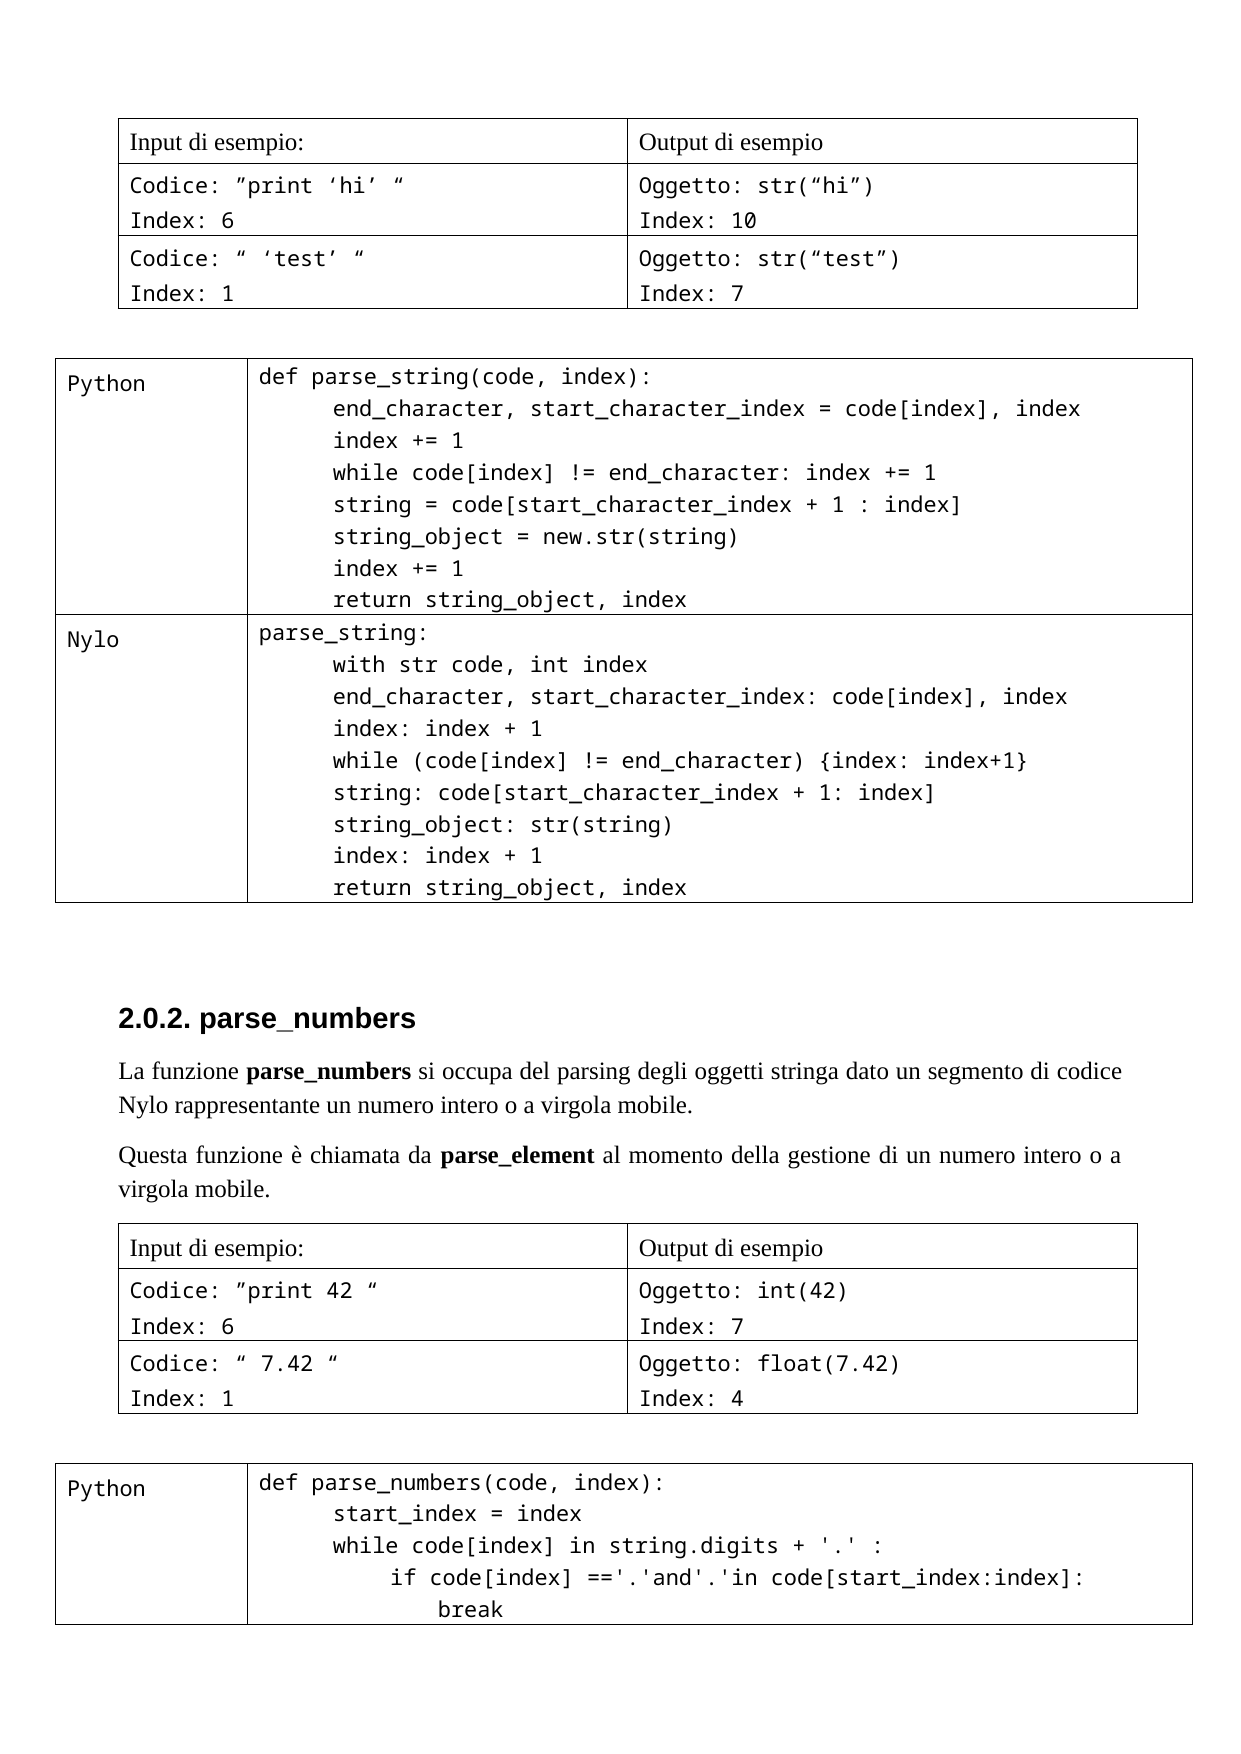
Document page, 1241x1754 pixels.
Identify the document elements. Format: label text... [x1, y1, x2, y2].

table_cell Oggetto: str(“test”) Index: 7 [628, 236, 1137, 308]
table_cell Oggetto: int(42) Index: 7 [628, 1269, 1137, 1340]
table_header Output di esempio [628, 1224, 1137, 1268]
table_header Input di esempio: [119, 119, 627, 162]
table_cell Nylo [56, 615, 247, 902]
table_header Python [56, 1464, 247, 1624]
table_cell Codice: “ ‘test’ “ Index: 1 [119, 236, 627, 308]
table_cell Codice: ”print ‘hi’ “ Index: 6 [119, 164, 627, 235]
table_cell Oggetto: float(7.42) Index: 4 [628, 1341, 1137, 1413]
table_cell Oggetto: str(“hi”) Index: 10 [628, 164, 1137, 235]
text La funzione parse_numbers si occupa del parsing degli oggetti stringa dato un segmento di codice Nylo rappresentante un numero intero o a virgola mobile. [118, 1056, 1122, 1119]
table_header Input di esempio: [119, 1224, 627, 1268]
table_header def parse_numbers(code, index): start_index = index while code[index] in string.digits + '.' : if code[index] =='.'and'.'in code[start_index:index]: break [248, 1464, 1192, 1624]
text Questa funzione è chiamata da parse_element al momento della gestione di un numero intero o a virgola mobile. [118, 1140, 1122, 1203]
table_header Output di esempio [628, 119, 1137, 162]
text 2.0.2. parse_numbers [118, 1001, 1122, 1035]
table_cell Codice: ”print 42 “ Index: 6 [119, 1269, 627, 1340]
table_cell Codice: “ 7.42 “ Index: 1 [119, 1341, 627, 1413]
table_header def parse_string(code, index): end_character, start_character_index = code[index], index index += 1 while code[index] != end_character: index += 1 string = code[start_character_index + 1 : index] string_object = new.str(string) index += 1 return string_object, index [248, 359, 1192, 614]
table_header Python [56, 359, 247, 614]
table_cell parse_string: with str code, int index end_character, start_character_index: code[index], index index: index + 1 while (code[index] != end_character) {index: index+1} string: code[start_character_index + 1: index] string_object: str(string) index: index + 1 return string_object, index [248, 615, 1192, 902]
